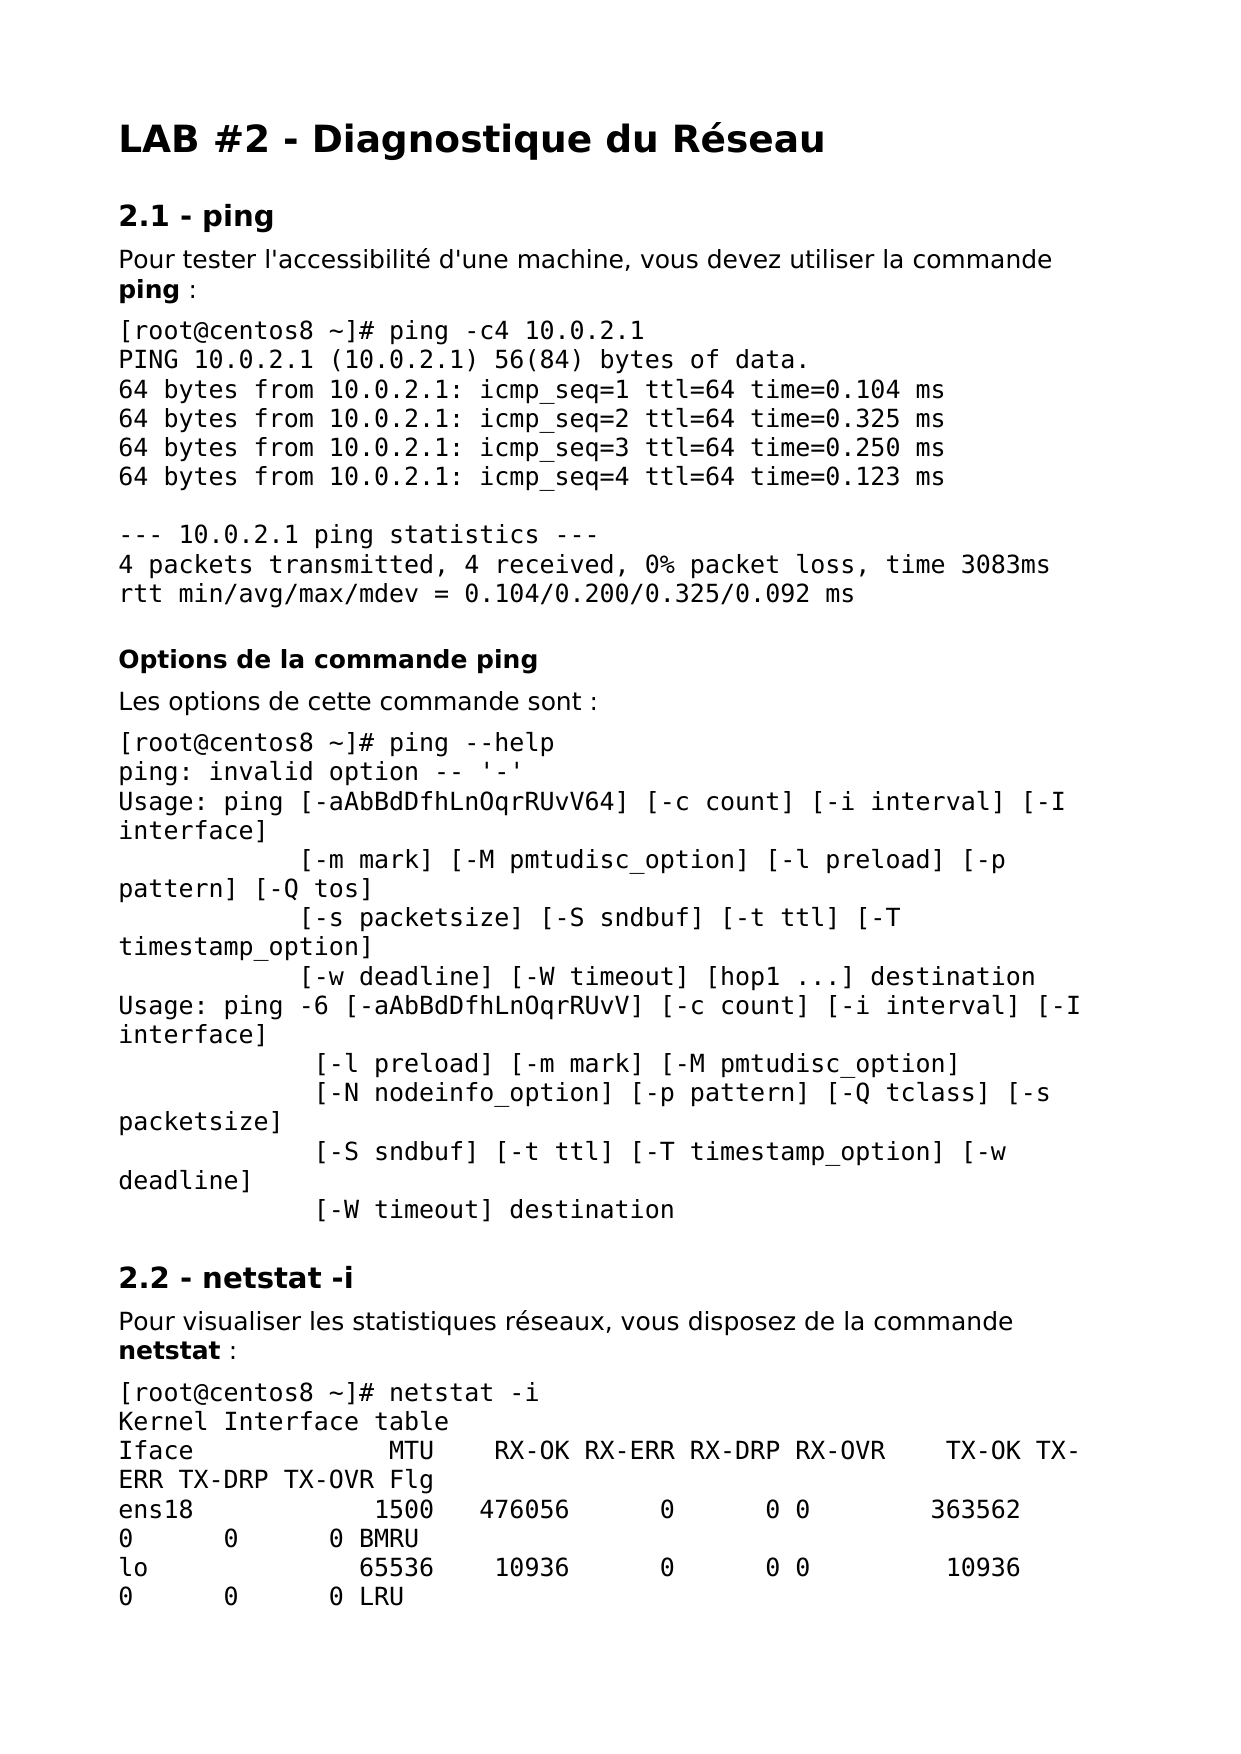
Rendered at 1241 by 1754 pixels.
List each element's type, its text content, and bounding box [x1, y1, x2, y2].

subtitle 2.1 - ping [118, 199, 1122, 233]
text [root@centos8 ~]# ping -c4 10.0.2.1 PING 10.0.2.1 (10.0.2.1) 56(84) bytes of data. 64 bytes from 10.0.2.1: icmp_seq=1 ttl=64 time=0.104 ms 64 bytes from 10.0.2.1: icmp_seq=2 ttl=64 time=0.325 ms 64 bytes from 10.0.2.1: icmp_seq=3 ttl=64 time=0.250 ms 64 bytes from 10.0.2.1: icmp_seq=4 ttl=64 time=0.123 ms --- 10.0.2.1 ping statistics --- 4 packets transmitted, 4 received, 0% packet loss, time 3083ms rtt min/avg/max/mdev = 0.104/0.200/0.325/0.092 ms [118, 317, 1122, 608]
text Les options de cette commande sont : [118, 687, 1122, 716]
text [root@centos8 ~]# ping --help ping: invalid option -- '-' Usage: ping [-aAbBdDfhLnOqrRUvV64] [-c count] [-i interval] [-I interface] [-m mark] [-M pmtudisc_option] [-l preload] [-p pattern] [-Q tos] [-s packetsize] [-S sndbuf] [-t ttl] [-T timestamp_option] [-w deadline] [-W timeout] [hop1 ...] destination Usage: ping -6 [-aAbBdDfhLnOqrRUvV] [-c count] [-i interval] [-I interface] [-l preload] [-m mark] [-M pmtudisc_option] [-N nodeinfo_option] [-p pattern] [-Q tclass] [-s packetsize] [-S sndbuf] [-t ttl] [-T timestamp_option] [-w deadline] [-W timeout] destination [118, 728, 1122, 1224]
text [root@centos8 ~]# netstat -i Kernel Interface table Iface MTU RX-OK RX-ERR RX-DRP RX-OVR TX-OK TX-ERR TX-DRP TX-OVR Flg ens18 1500 476056 0 0 0 363562 0 0 0 BMRU lo 65536 10936 0 0 0 10936 0 0 0 LRU [118, 1378, 1122, 1612]
subtitle LAB #2 - Diagnostique du Réseau [118, 118, 1122, 162]
subtitle 2.2 - netstat -i [118, 1261, 1122, 1295]
text Pour visualiser les statistiques réseaux, vous disposez de la commande netstat : [118, 1307, 1122, 1366]
text Pour tester l'accessibilité d'une machine, vous devez utiliser la commande ping : [118, 246, 1122, 304]
subtitle Options de la commande ping [118, 645, 1122, 674]
